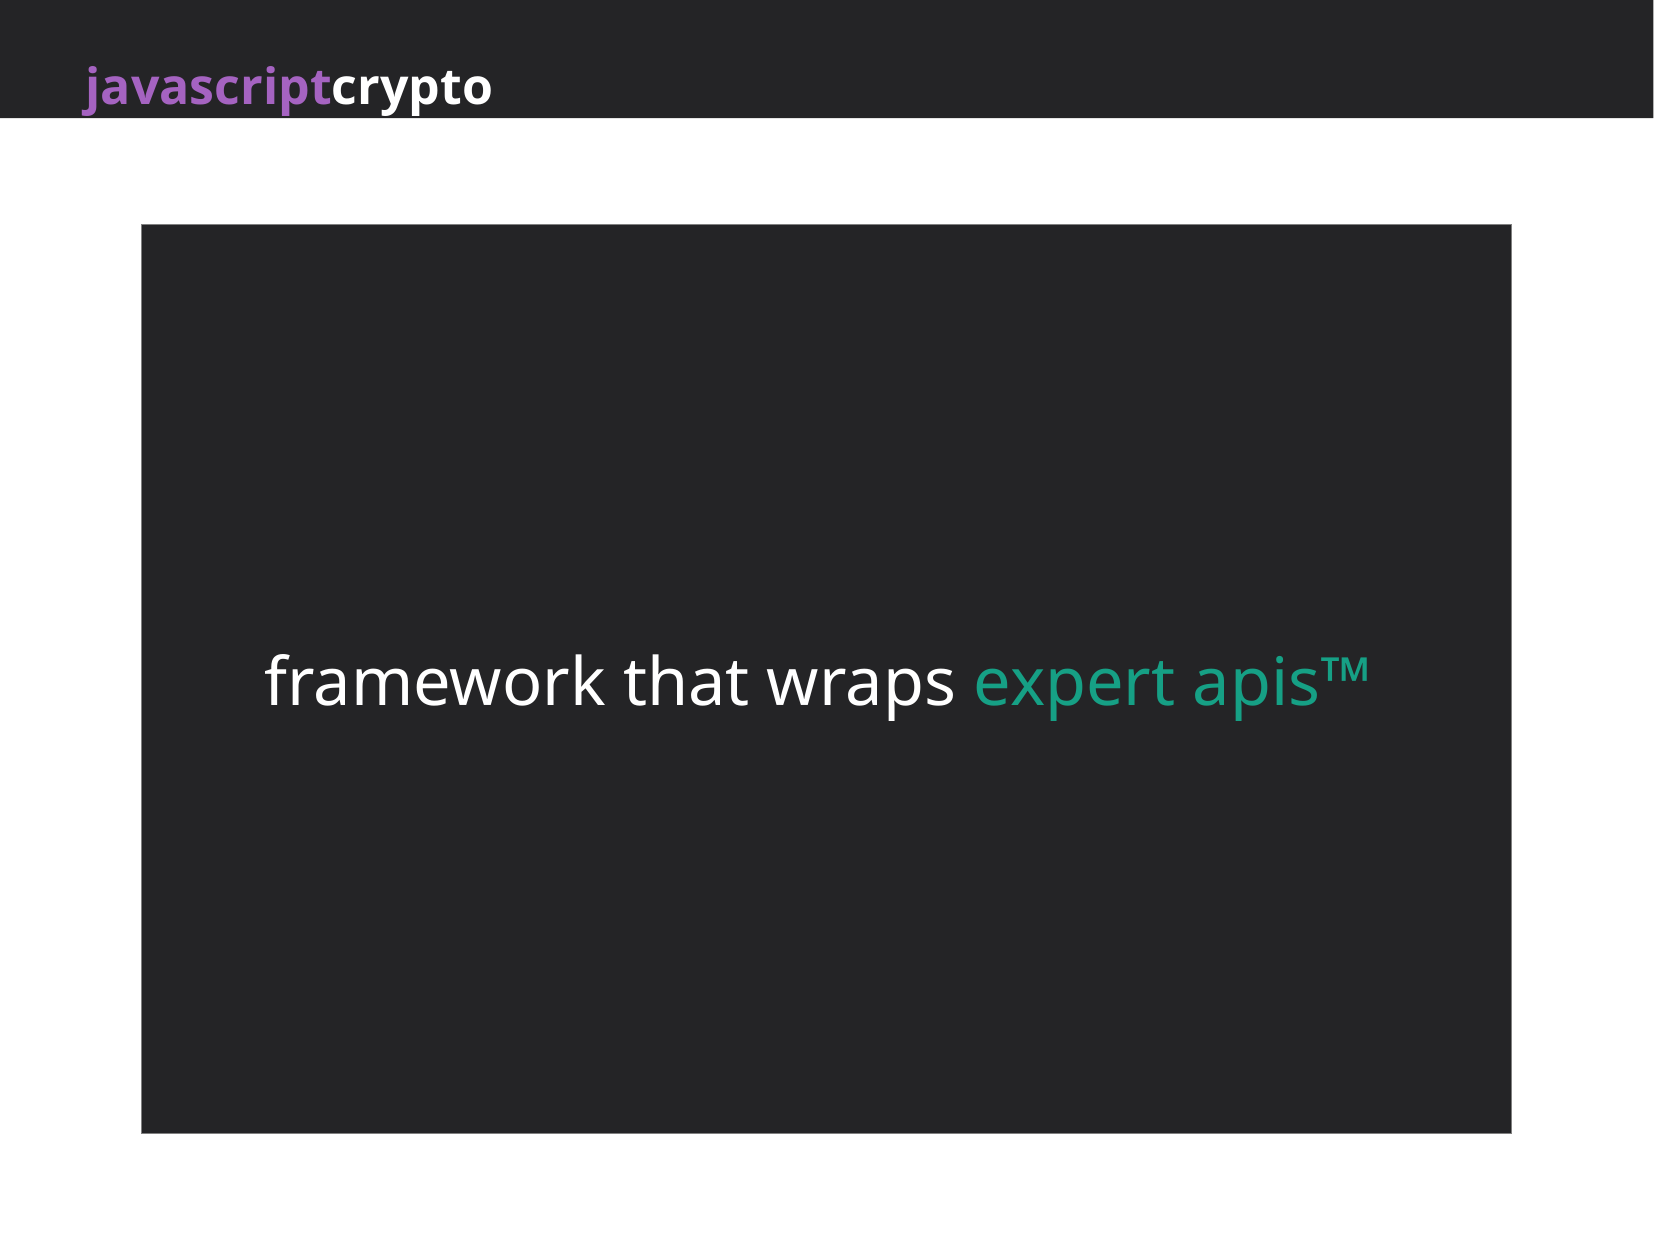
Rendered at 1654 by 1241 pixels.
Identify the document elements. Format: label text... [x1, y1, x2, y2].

text_box javascriptcrypto [70, 43, 544, 119]
text_box [0, 0, 1654, 119]
text_box framework that wraps expert apis™ [141, 224, 1512, 1134]
text_box [165, 531, 1441, 1087]
